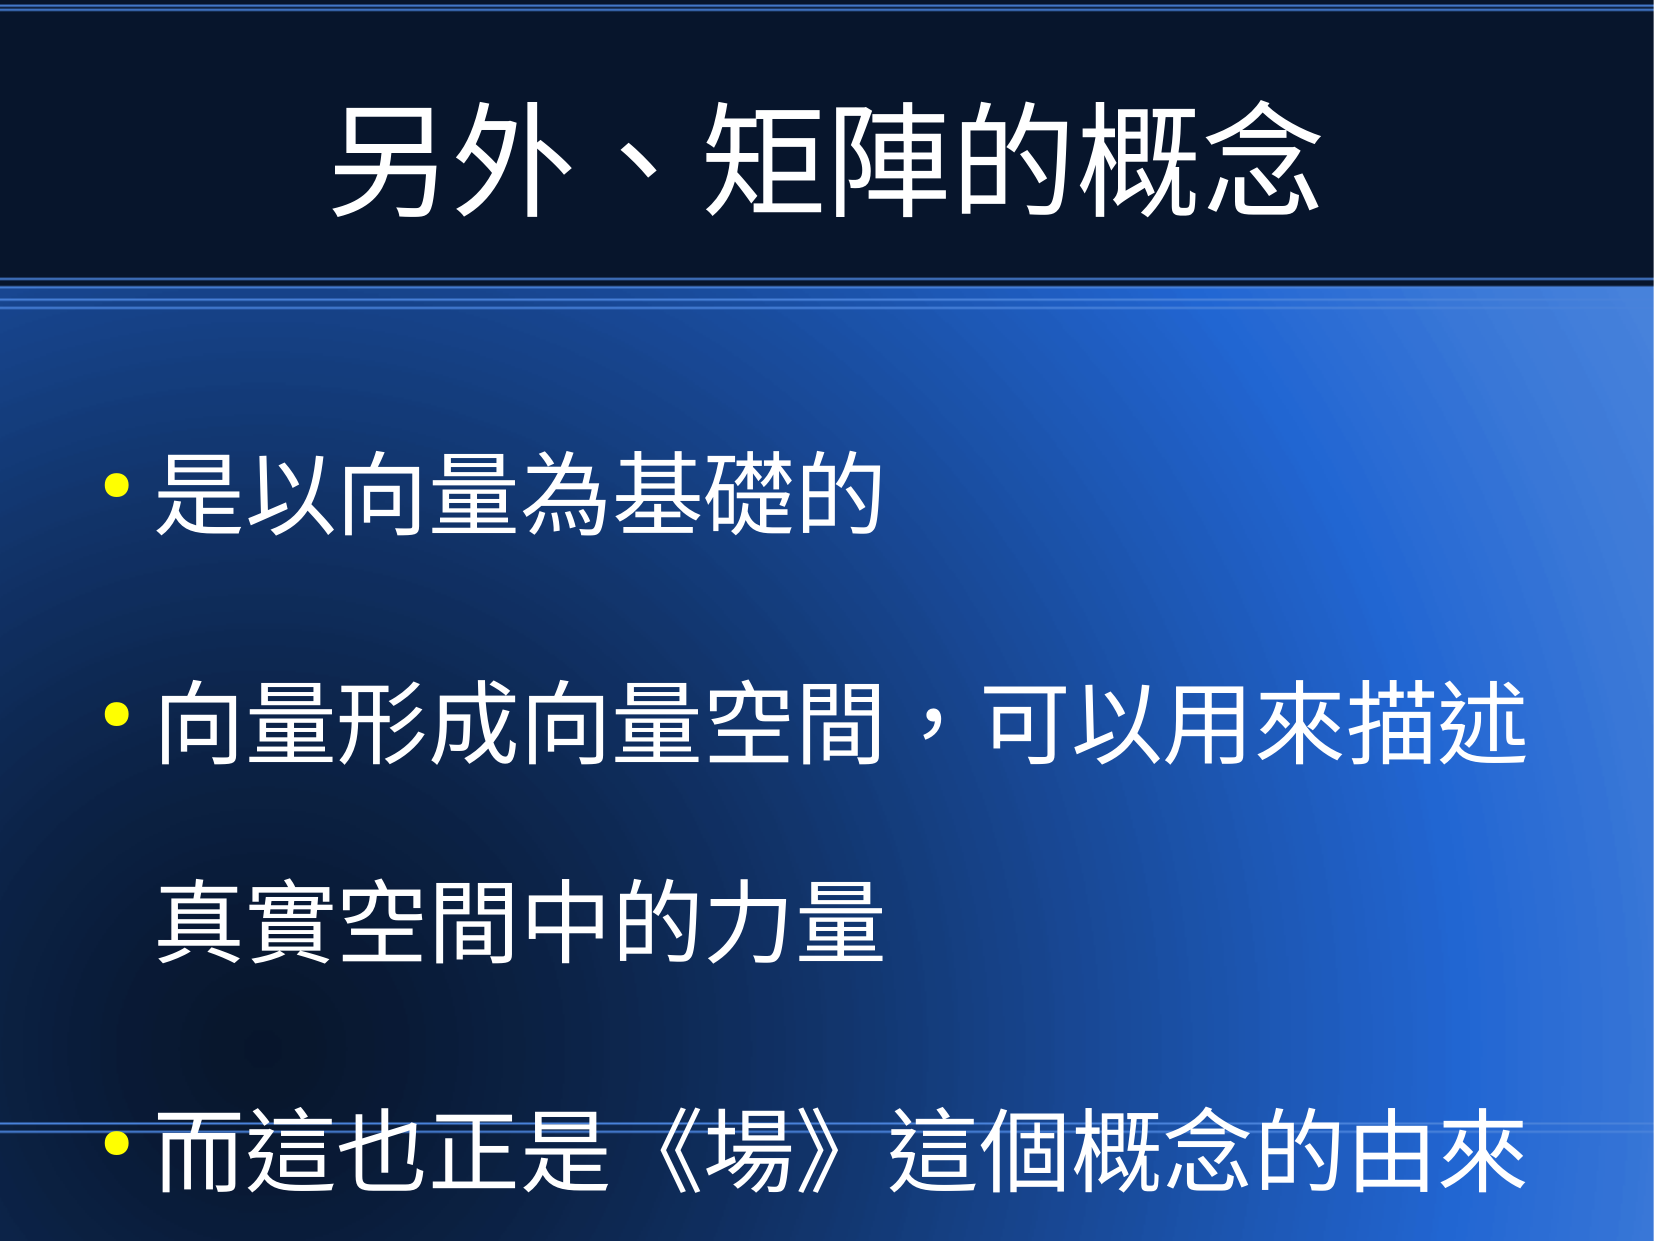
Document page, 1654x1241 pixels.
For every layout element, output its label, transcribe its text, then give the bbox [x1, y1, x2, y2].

picture [0, 0, 1654, 1241]
list 是以向量為基礎的 向量形成向量空間，可以用來描述真實空間中的力量 而這也正是《場》這個概念的由來 [82, 355, 1571, 1241]
title 另外、矩陣的概念 [82, 49, 1571, 257]
